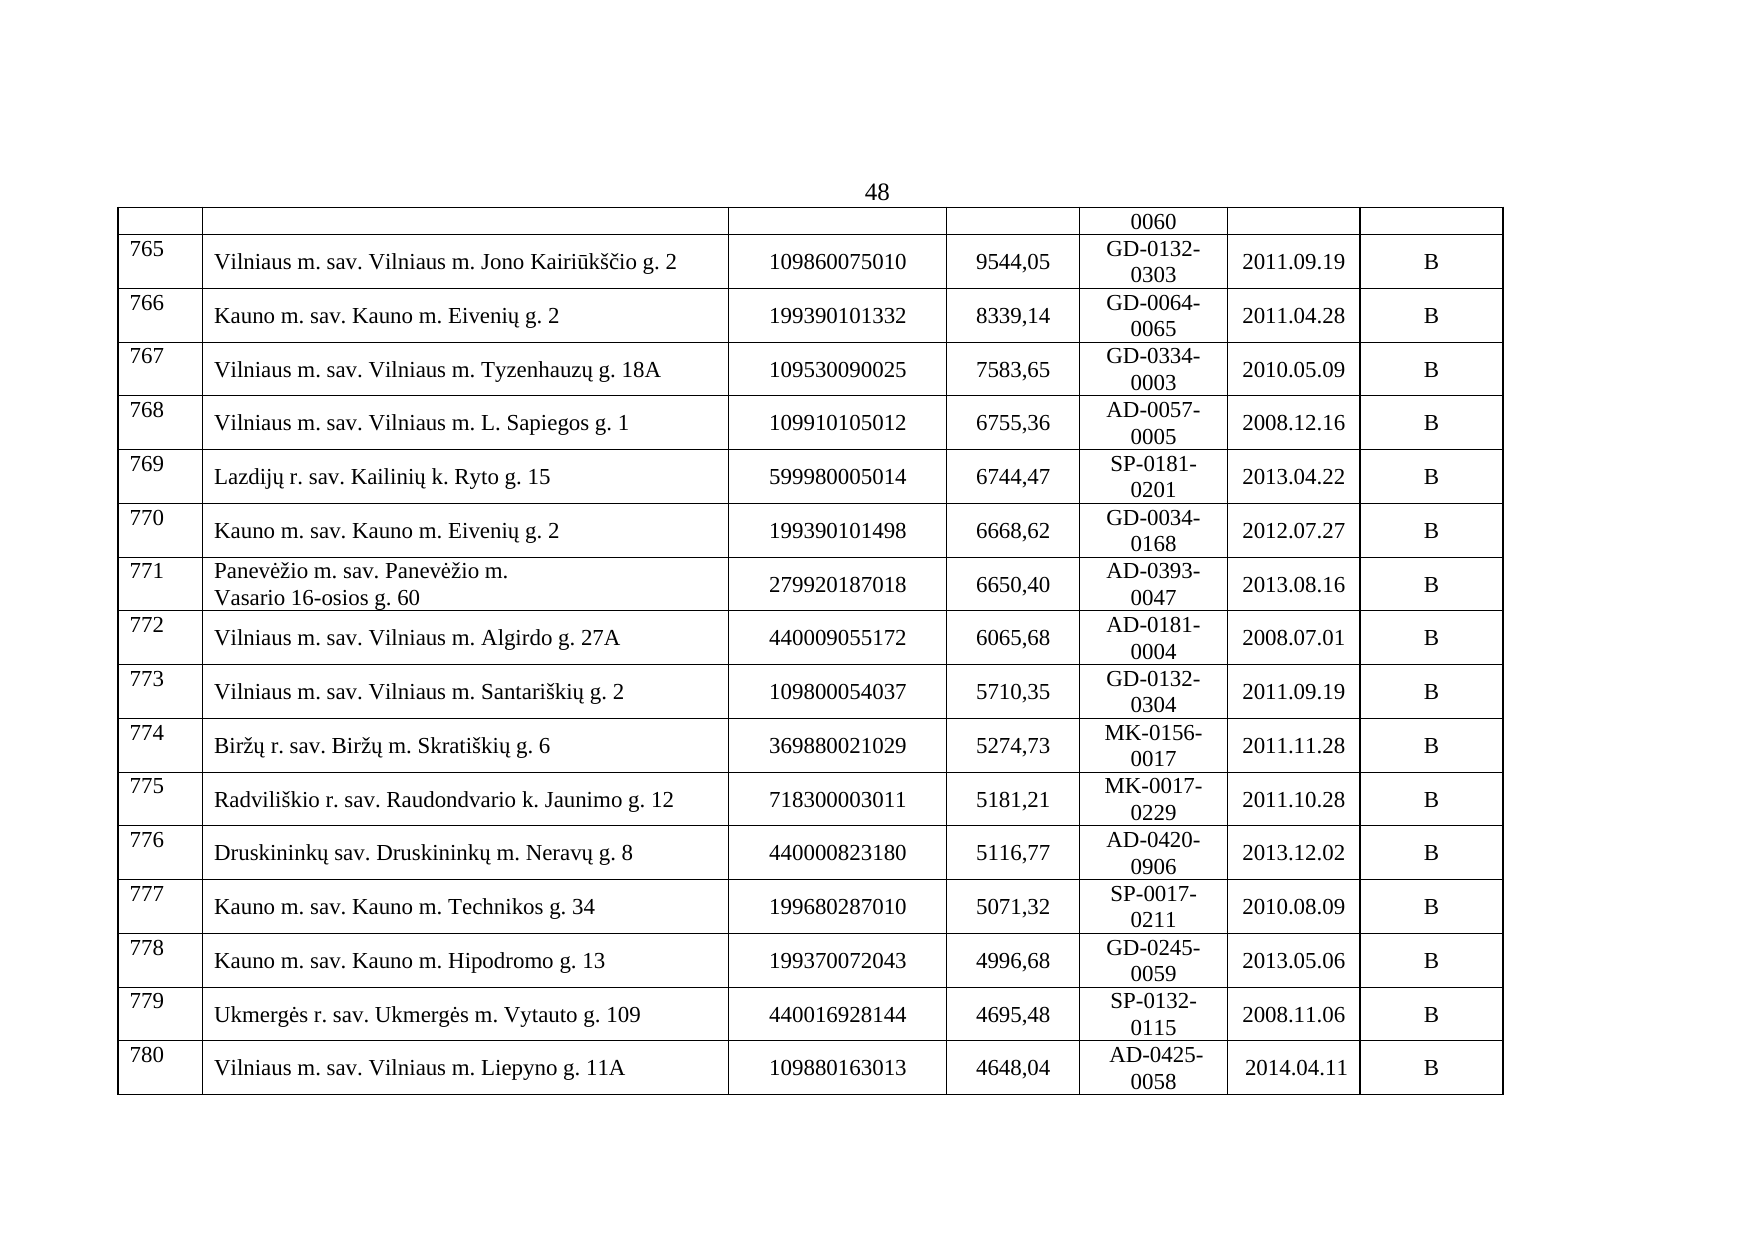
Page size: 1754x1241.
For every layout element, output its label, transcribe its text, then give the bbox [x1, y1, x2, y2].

table_cell B [1361, 289, 1502, 342]
table_cell 766 [119, 289, 202, 342]
table_cell GD-0064-0065 [1080, 289, 1227, 342]
table_cell 772 [119, 611, 202, 664]
table_cell 5116,77 [947, 826, 1079, 879]
table_cell AD-0393-0047 [1080, 558, 1227, 610]
table_cell 6650,40 [947, 558, 1079, 610]
table_cell 109530090025 [729, 343, 946, 395]
table_cell MK-0156-0017 [1080, 719, 1227, 772]
table_cell 5274,73 [947, 719, 1079, 772]
table_cell 771 [119, 558, 202, 610]
table_cell 2011.09.19 [1228, 665, 1359, 718]
table_cell Kauno m. sav. Kauno m. Eivenių g. 2 [203, 289, 728, 342]
table_cell 5181,21 [947, 773, 1079, 825]
table_cell 8339,14 [947, 289, 1079, 342]
table_cell 775 [119, 773, 202, 825]
table_cell 2011.09.19 [1228, 235, 1359, 288]
table_cell B [1361, 719, 1502, 772]
table_cell 6744,47 [947, 450, 1079, 503]
table_cell 109800054037 [729, 665, 946, 718]
table_cell 780 [119, 1041, 202, 1094]
table_cell 4996,68 [947, 934, 1079, 987]
table_cell 440000823180 [729, 826, 946, 879]
table_cell 109860075010 [729, 235, 946, 288]
table_cell 9544,05 [947, 235, 1079, 288]
table_cell 2013.08.16 [1228, 558, 1359, 610]
table_cell B [1361, 504, 1502, 557]
table_cell B [1361, 396, 1502, 449]
table_cell 6065,68 [947, 611, 1079, 664]
table_cell 279920187018 [729, 558, 946, 610]
table_cell 369880021029 [729, 719, 946, 772]
table_cell GD-0245-0059 [1080, 934, 1227, 987]
table_cell Lazdijų r. sav. Kailinių k. Ryto g. 15 [203, 450, 728, 503]
table_cell 774 [119, 719, 202, 772]
table_cell 770 [119, 504, 202, 557]
table_cell GD-0334-0003 [1080, 343, 1227, 395]
table_cell B [1361, 665, 1502, 718]
table_cell Kauno m. sav. Kauno m. Eivenių g. 2 [203, 504, 728, 557]
table_cell B [1361, 558, 1502, 610]
table_cell GD-0132-0304 [1080, 665, 1227, 718]
table_cell 773 [119, 665, 202, 718]
table_cell [1228, 208, 1359, 234]
table_cell Radviliškio r. sav. Raudondvario k. Jaunimo g. 12 [203, 773, 728, 825]
table_cell SP-0181-0201 [1080, 450, 1227, 503]
table_cell 6668,62 [947, 504, 1079, 557]
table_cell AD-0420-0906 [1080, 826, 1227, 879]
table_cell 778 [119, 934, 202, 987]
table_cell 199680287010 [729, 880, 946, 933]
table_cell SP-0017-0211 [1080, 880, 1227, 933]
table_cell 7583,65 [947, 343, 1079, 395]
table_cell 0060 [1080, 208, 1227, 234]
table_cell 765 [119, 235, 202, 288]
table_cell MK-0017-0229 [1080, 773, 1227, 825]
table_cell [119, 208, 202, 234]
table_cell 4648,04 [947, 1041, 1079, 1094]
table_cell Kauno m. sav. Kauno m. Hipodromo g. 13 [203, 934, 728, 987]
table_cell B [1361, 343, 1502, 395]
table_cell 2013.04.22 [1228, 450, 1359, 503]
table_cell 109880163013 [729, 1041, 946, 1094]
table_cell 2011.11.28 [1228, 719, 1359, 772]
table_cell 5071,32 [947, 880, 1079, 933]
table_cell 2008.11.06 [1228, 988, 1359, 1040]
table_cell Vilniaus m. sav. Vilniaus m. Liepyno g. 11A [203, 1041, 728, 1094]
table_cell [729, 208, 946, 234]
table_cell 109910105012 [729, 396, 946, 449]
table_cell [203, 208, 728, 234]
table_cell Vilniaus m. sav. Vilniaus m. Tyzenhauzų g. 18A [203, 343, 728, 395]
table_cell 2013.12.02 [1228, 826, 1359, 879]
table_cell 2008.12.16 [1228, 396, 1359, 449]
table_cell B [1361, 826, 1502, 879]
table_cell SP-0132-0115 [1080, 988, 1227, 1040]
table_cell AD-0057-0005 [1080, 396, 1227, 449]
table_cell 440016928144 [729, 988, 946, 1040]
table_cell 199390101498 [729, 504, 946, 557]
table_cell AD-0425-0058 [1080, 1041, 1227, 1094]
table_cell GD-0034-0168 [1080, 504, 1227, 557]
table_cell 767 [119, 343, 202, 395]
table_cell Biržų r. sav. Biržų m. Skratiškių g. 6 [203, 719, 728, 772]
table_cell B [1361, 1041, 1502, 1094]
table_cell B [1361, 934, 1502, 987]
table_cell Druskininkų sav. Druskininkų m. Neravų g. 8 [203, 826, 728, 879]
table_cell [947, 208, 1079, 234]
table_cell B [1361, 988, 1502, 1040]
table_cell B [1361, 880, 1502, 933]
table_cell 199390101332 [729, 289, 946, 342]
table_cell Vilniaus m. sav. Vilniaus m. Jono Kairiūkščio g. 2 [203, 235, 728, 288]
table_cell 718300003011 [729, 773, 946, 825]
table_cell B [1361, 773, 1502, 825]
table_cell 2008.07.01 [1228, 611, 1359, 664]
table_cell 2011.10.28 [1228, 773, 1359, 825]
table_cell 2014.04.11 [1228, 1041, 1359, 1094]
table_cell Vilniaus m. sav. Vilniaus m. Algirdo g. 27A [203, 611, 728, 664]
table_cell Kauno m. sav. Kauno m. Technikos g. 34 [203, 880, 728, 933]
table_cell 2010.05.09 [1228, 343, 1359, 395]
table_cell AD-0181-0004 [1080, 611, 1227, 664]
table_cell 779 [119, 988, 202, 1040]
table_cell B [1361, 235, 1502, 288]
table_cell 2010.08.09 [1228, 880, 1359, 933]
table_cell 199370072043 [729, 934, 946, 987]
table_cell 777 [119, 880, 202, 933]
table_cell 768 [119, 396, 202, 449]
table_cell 2012.07.27 [1228, 504, 1359, 557]
table_cell Vilniaus m. sav. Vilniaus m. L. Sapiegos g. 1 [203, 396, 728, 449]
table_cell Panevėžio m. sav. Panevėžio m. Vasario 16-osios g. 60 [203, 558, 728, 610]
table_cell B [1361, 611, 1502, 664]
table_cell 769 [119, 450, 202, 503]
table_cell 440009055172 [729, 611, 946, 664]
table_cell 599980005014 [729, 450, 946, 503]
table_cell 776 [119, 826, 202, 879]
table_cell 5710,35 [947, 665, 1079, 718]
table_cell 4695,48 [947, 988, 1079, 1040]
table_cell [1361, 208, 1502, 234]
table_cell B [1361, 450, 1502, 503]
table_cell Ukmergės r. sav. Ukmergės m. Vytauto g. 109 [203, 988, 728, 1040]
table_cell GD-0132-0303 [1080, 235, 1227, 288]
table_cell 6755,36 [947, 396, 1079, 449]
table_cell 2013.05.06 [1228, 934, 1359, 987]
table_cell Vilniaus m. sav. Vilniaus m. Santariškių g. 2 [203, 665, 728, 718]
table_cell 2011.04.28 [1228, 289, 1359, 342]
